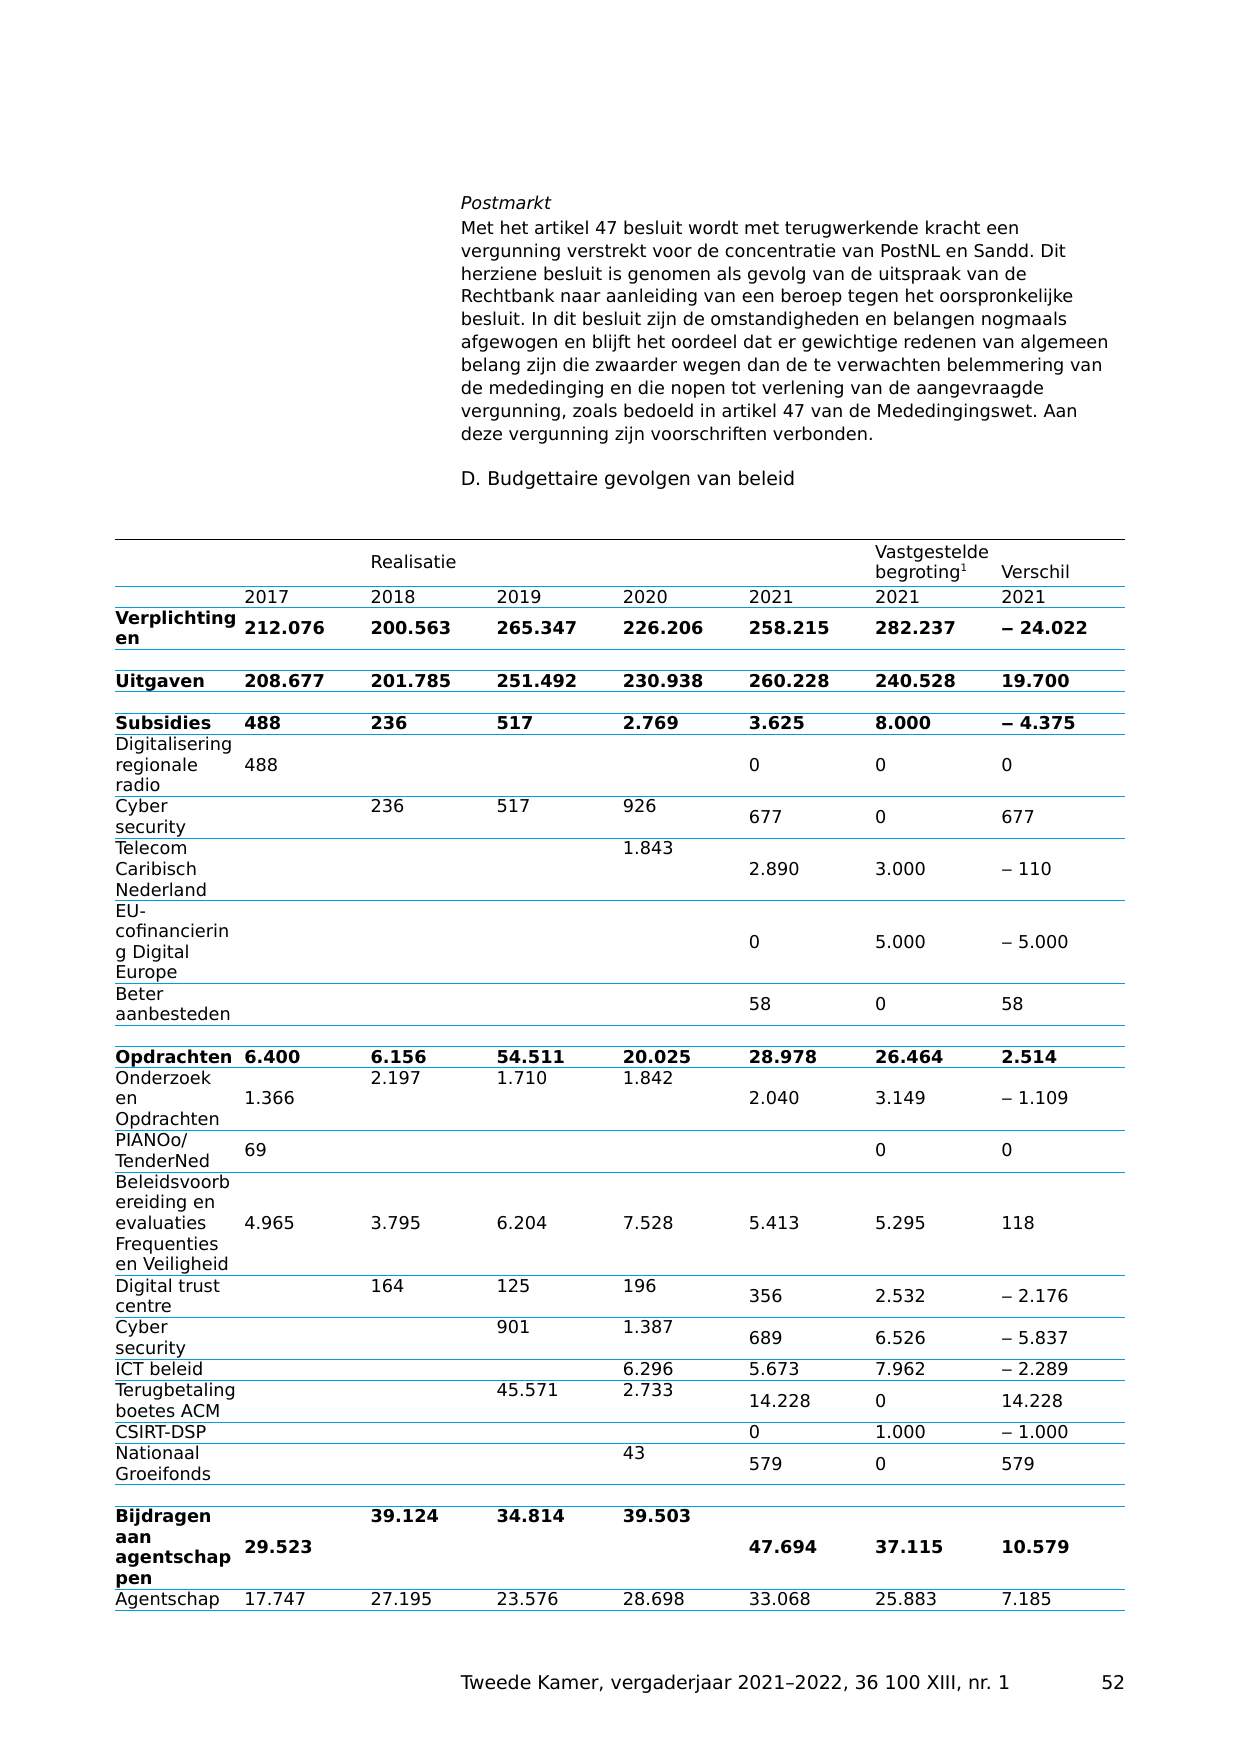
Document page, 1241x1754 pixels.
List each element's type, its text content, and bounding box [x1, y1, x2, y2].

table_cell 2021 [746, 587, 872, 607]
table_cell Bijdragen aan agentschappen [115, 1507, 241, 1588]
table_cell 2019 [494, 587, 620, 607]
table_cell ‒ 4.375 [998, 714, 1125, 733]
table_cell [620, 984, 746, 1025]
table_cell 19.700 [998, 671, 1125, 691]
table_cell 1.710 [494, 1068, 620, 1129]
table_cell [368, 1485, 493, 1506]
table_header Tabel 7 Budgettaire gevolgen van beleidsartikel 1 (bedragen x € 1.000) [115, 514, 1125, 538]
table_cell 47.694 [746, 1507, 872, 1588]
table_cell [872, 692, 998, 712]
table_cell 196 [620, 1276, 746, 1317]
table_cell 45.571 [494, 1381, 620, 1421]
table_cell [494, 1131, 620, 1171]
table_cell 2.197 [368, 1068, 493, 1129]
table_cell 20.025 [620, 1047, 746, 1067]
table_cell 164 [368, 1276, 493, 1317]
table_cell 3.000 [872, 839, 998, 900]
table_cell [368, 692, 493, 712]
table_cell 236 [368, 714, 493, 733]
table_cell 1.843 [620, 839, 746, 900]
table_cell ‒ 5.000 [998, 901, 1125, 983]
table_cell [368, 1444, 493, 1484]
table_cell 0 [872, 1131, 998, 1171]
table_cell ‒ 2.289 [998, 1360, 1125, 1380]
table_cell 17.747 [241, 1590, 367, 1610]
table_cell [746, 1026, 872, 1046]
table_cell 4.965 [241, 1173, 367, 1275]
table_cell [494, 901, 620, 983]
table_cell 37.115 [872, 1507, 998, 1588]
table_cell 29.523 [241, 1507, 367, 1588]
table_cell 14.228 [746, 1381, 872, 1421]
table_cell Cyber security [115, 797, 241, 838]
table_cell 118 [998, 1173, 1125, 1275]
table_cell 3.795 [368, 1173, 493, 1275]
table_cell 677 [998, 797, 1125, 838]
table_cell [115, 1485, 241, 1506]
table_cell 33.068 [746, 1590, 872, 1610]
table_cell Agentschap [115, 1590, 241, 1610]
table_cell 0 [746, 1423, 872, 1443]
table_cell 6.526 [872, 1318, 998, 1358]
table_cell Opdrachten [115, 1047, 241, 1067]
table_cell 2.514 [998, 1047, 1125, 1067]
table_cell [746, 1485, 872, 1506]
table_cell 25.883 [872, 1590, 998, 1610]
table_cell Onderzoek en Opdrachten [115, 1068, 241, 1129]
table_cell [241, 797, 367, 838]
table_cell [746, 650, 872, 670]
table_cell Vastgestelde begroting1 [872, 540, 998, 586]
table_cell [494, 984, 620, 1025]
table_cell EU-cofinanciering Digital Europe [115, 901, 241, 983]
table_cell Digital trust centre [115, 1276, 241, 1317]
table_cell 1.000 [872, 1423, 998, 1443]
table_cell ‒ 24.022 [998, 608, 1125, 649]
table_cell 43 [620, 1444, 746, 1484]
text Met het artikel 47 besluit wordt met terugwerkende kracht een vergunning verstrekt voor de concentratie van PostNL en Sandd. Dit herziene besluit is genomen als gevolg van de uitspraak van de Rechtbank naar aanleiding van een beroep tegen het oorspronkelijke besluit. In dit besluit zijn de omstandigheden en belangen nogmaals afgewogen en blijft het oordeel dat er gewichtige redenen van algemeen belang zijn die zwaarder wegen dan de te verwachten belemmering van de mededinging en die nopen tot verlening van de aangevraagde vergunning, zoals bedoeld in artikel 47 van de Mededingingswet. Aan deze vergunning zijn voorschriften verbonden. [461, 216, 1125, 445]
table_cell 260.228 [746, 671, 872, 691]
table_cell [494, 839, 620, 900]
table_cell 689 [746, 1318, 872, 1358]
table_cell [998, 692, 1125, 712]
table_cell [241, 650, 367, 670]
table_cell 27.195 [368, 1590, 493, 1610]
table_cell Subsidies [115, 714, 241, 733]
table_cell [494, 1423, 620, 1443]
table_cell 0 [746, 901, 872, 983]
table_cell [998, 650, 1125, 670]
table_cell 677 [746, 797, 872, 838]
table_cell 579 [746, 1444, 872, 1484]
table_cell 10.579 [998, 1507, 1125, 1588]
table_cell Telecom Caribisch Nederland [115, 839, 241, 900]
table_cell 0 [872, 984, 998, 1025]
table_cell 5.000 [872, 901, 998, 983]
table_cell 1.842 [620, 1068, 746, 1129]
table_cell ‒ 2.176 [998, 1276, 1125, 1317]
table_cell 5.413 [746, 1173, 872, 1275]
table_cell 6.156 [368, 1047, 493, 1067]
table_cell 2.769 [620, 714, 746, 733]
table_cell 488 [241, 714, 367, 733]
table_cell [115, 587, 241, 607]
table_cell 208.677 [241, 671, 367, 691]
table_cell [115, 650, 241, 670]
table_cell [620, 650, 746, 670]
table_cell [368, 1360, 493, 1380]
title D. Budgettaire gevolgen van beleid [461, 468, 1125, 490]
table_cell [746, 1131, 872, 1171]
table_cell [241, 540, 367, 586]
table_cell 28.698 [620, 1590, 746, 1610]
table_cell 14.228 [998, 1381, 1125, 1421]
table_cell 2.532 [872, 1276, 998, 1317]
table_cell 3.149 [872, 1068, 998, 1129]
table_cell 0 [998, 1131, 1125, 1171]
table_cell 356 [746, 1276, 872, 1317]
table_cell Nationaal Groeifonds [115, 1444, 241, 1484]
table_cell [746, 692, 872, 712]
table_cell 0 [872, 1381, 998, 1421]
table_cell [241, 1360, 367, 1380]
table_cell 26.464 [872, 1047, 998, 1067]
table_cell [115, 692, 241, 712]
table_cell ‒ 1.109 [998, 1068, 1125, 1129]
table_cell 200.563 [368, 608, 493, 649]
table_cell [494, 650, 620, 670]
table_cell 5.295 [872, 1173, 998, 1275]
table_cell 2017 [241, 587, 367, 607]
table_cell 201.785 [368, 671, 493, 691]
table_cell [241, 1026, 367, 1046]
table_cell [494, 1360, 620, 1380]
table_cell 1.366 [241, 1068, 367, 1129]
table_cell [872, 650, 998, 670]
table_cell [998, 1026, 1125, 1046]
table_cell 258.215 [746, 608, 872, 649]
table_cell 39.503 [620, 1507, 746, 1588]
table_cell 2021 [998, 587, 1125, 607]
table_cell 2.733 [620, 1381, 746, 1421]
table_cell [368, 984, 493, 1025]
table_cell 6.400 [241, 1047, 367, 1067]
table_cell Uitgaven [115, 671, 241, 691]
table_cell [115, 1026, 241, 1046]
table_cell ‒ 5.837 [998, 1318, 1125, 1358]
table_cell Cyber security [115, 1318, 241, 1358]
table_cell 7.528 [620, 1173, 746, 1275]
table_cell 230.938 [620, 671, 746, 691]
table_cell 926 [620, 797, 746, 838]
table_cell Beleidsvoorbereiding en evaluaties Frequenties en Veiligheid [115, 1173, 241, 1275]
table_cell 5.673 [746, 1360, 872, 1380]
table_cell 2.890 [746, 839, 872, 900]
table_cell 0 [872, 1444, 998, 1484]
table_cell 7.185 [998, 1590, 1125, 1610]
table_cell [241, 984, 367, 1025]
table_cell 58 [746, 984, 872, 1025]
table_cell 282.237 [872, 608, 998, 649]
table_cell [241, 1276, 367, 1317]
table_cell [368, 1318, 493, 1358]
table_cell [620, 692, 746, 712]
table_cell [494, 692, 620, 712]
table_cell [872, 1026, 998, 1046]
table_cell 28.978 [746, 1047, 872, 1067]
table_cell 39.124 [368, 1507, 493, 1588]
table_cell [241, 839, 367, 900]
table_cell [368, 839, 493, 900]
table_cell 579 [998, 1444, 1125, 1484]
table_cell [998, 1485, 1125, 1506]
table_cell [494, 1444, 620, 1484]
table_cell [241, 1423, 367, 1443]
table_cell [241, 901, 367, 983]
table_cell 7.962 [872, 1360, 998, 1380]
table_cell [620, 901, 746, 983]
table_cell PIANOo/TenderNed [115, 1131, 241, 1171]
table_cell [241, 1485, 367, 1506]
table_cell 0 [998, 735, 1125, 796]
table_cell 6.204 [494, 1173, 620, 1275]
table_cell [368, 650, 493, 670]
table_cell 226.206 [620, 608, 746, 649]
table_cell [368, 901, 493, 983]
table_cell [872, 1485, 998, 1506]
table_cell [620, 1485, 746, 1506]
table_cell 8.000 [872, 714, 998, 733]
table_cell Verplichtingen [115, 608, 241, 649]
table_cell 69 [241, 1131, 367, 1171]
table_cell [494, 1026, 620, 1046]
table_cell [368, 1131, 493, 1171]
table_cell 0 [872, 735, 998, 796]
table_cell 2018 [368, 587, 493, 607]
table_cell 240.528 [872, 671, 998, 691]
table_cell [115, 540, 241, 586]
table_cell [241, 1318, 367, 1358]
table_cell 125 [494, 1276, 620, 1317]
table_cell 2021 [872, 587, 998, 607]
table_cell 265.347 [494, 608, 620, 649]
table_cell ICT beleid [115, 1360, 241, 1380]
table_cell [368, 1026, 493, 1046]
table_cell [494, 735, 620, 796]
table_cell [620, 1026, 746, 1046]
table_cell Realisatie [368, 540, 872, 586]
table_cell 212.076 [241, 608, 367, 649]
table_cell ‒ 110 [998, 839, 1125, 900]
table_cell [368, 1423, 493, 1443]
table_cell 517 [494, 714, 620, 733]
table_cell 251.492 [494, 671, 620, 691]
table_cell [620, 1131, 746, 1171]
table_cell 0 [872, 797, 998, 838]
table_cell [620, 735, 746, 796]
table_cell 23.576 [494, 1590, 620, 1610]
table_cell 34.814 [494, 1507, 620, 1588]
table_cell [241, 692, 367, 712]
table_cell [241, 1381, 367, 1421]
table_cell 54.511 [494, 1047, 620, 1067]
table_cell 236 [368, 797, 493, 838]
table_cell 6.296 [620, 1360, 746, 1380]
table_cell [368, 1381, 493, 1421]
text Postmarkt [461, 191, 1125, 214]
table_cell [241, 1444, 367, 1484]
table_cell Verschil [998, 540, 1125, 586]
table_cell 2020 [620, 587, 746, 607]
table_cell Digitalisering regionale radio [115, 735, 241, 796]
table_cell [494, 1485, 620, 1506]
table_cell Terugbetaling boetes ACM [115, 1381, 241, 1421]
table_cell 901 [494, 1318, 620, 1358]
table_cell 2.040 [746, 1068, 872, 1129]
table_cell 3.625 [746, 714, 872, 733]
table_cell [620, 1423, 746, 1443]
table_cell [368, 735, 493, 796]
table_cell CSIRT-DSP [115, 1423, 241, 1443]
table_cell 1.387 [620, 1318, 746, 1358]
table_cell ‒ 1.000 [998, 1423, 1125, 1443]
table_cell Beter aanbesteden [115, 984, 241, 1025]
table_cell 488 [241, 735, 367, 796]
table_cell 517 [494, 797, 620, 838]
table_cell 0 [746, 735, 872, 796]
table_cell 58 [998, 984, 1125, 1025]
